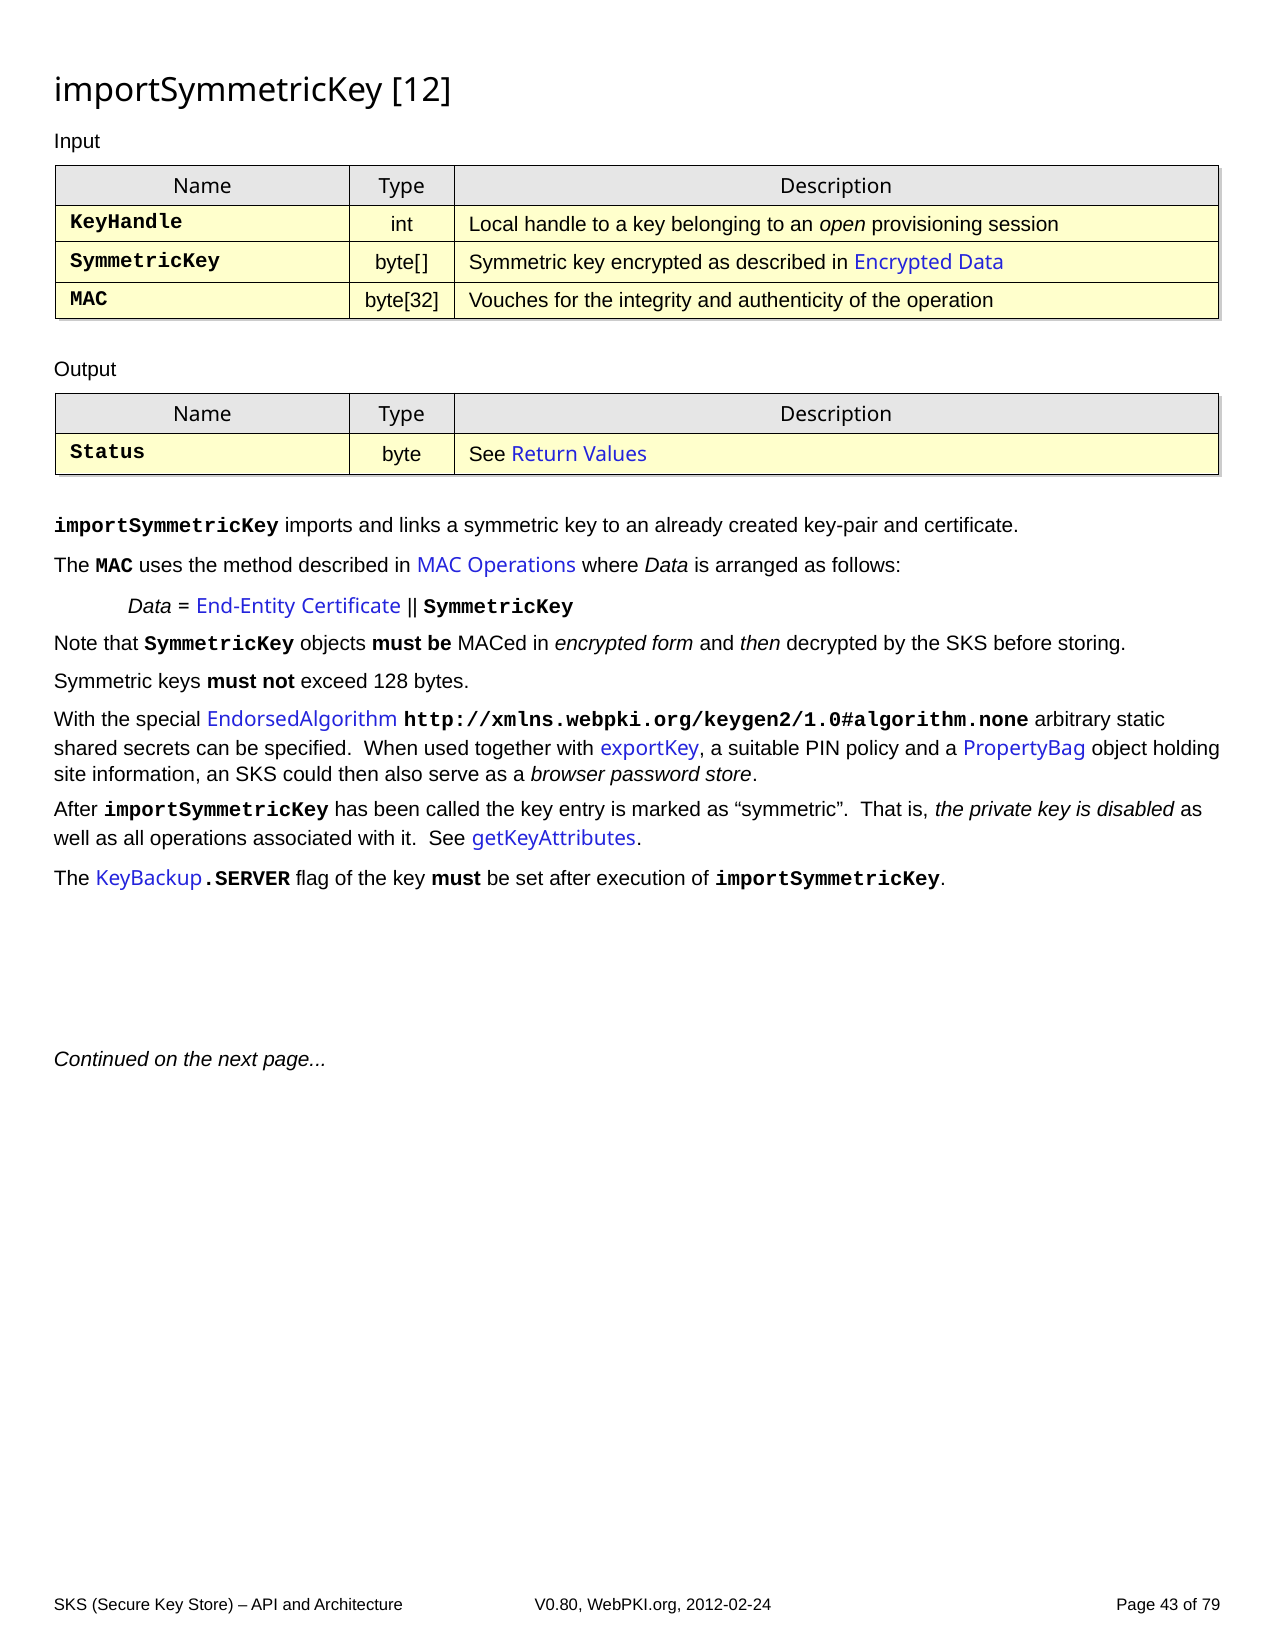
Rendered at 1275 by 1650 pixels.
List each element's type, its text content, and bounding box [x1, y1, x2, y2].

table_cell byte⁮[ ] [350, 242, 454, 282]
text The MAC uses the method described in MAC Operations where Data is arranged as follows: [54, 551, 1221, 579]
table_cell Local handle to a key belonging to an open provisioning session [455, 206, 1218, 241]
text importSymmetricKey imports and links a symmetric key to an already created key-pair and certificate. [54, 513, 1221, 539]
table_header Description [455, 394, 1218, 433]
table_cell Vouches for the integrity and authenticity of the operation [455, 283, 1218, 318]
table_header Description [455, 166, 1218, 205]
text Continued on the next page... [54, 1046, 1221, 1070]
table_header Name [56, 166, 349, 205]
table_header Name [56, 394, 349, 433]
table_cell byte⁮[32] [350, 283, 454, 318]
table_cell int [350, 206, 454, 241]
text Note that SymmetricKey objects must be MACed in encrypted form and then decrypted by the SKS before storing. [54, 631, 1221, 657]
text Input [54, 129, 1221, 153]
text Output [54, 357, 1221, 381]
table_cell Symmetric key encrypted as described in Encrypted Data [455, 242, 1218, 282]
text Data = End-Entity Certificate || SymmetricKey [54, 591, 1221, 619]
table_cell SymmetricKey [56, 242, 349, 282]
text The KeyBackup.SERVER flag of the key must be set after execution of importSymmetricKey. [54, 863, 1221, 892]
text Symmetric keys must not exceed 128 bytes. [54, 669, 1221, 693]
table_cell byte [350, 434, 454, 473]
table_cell MAC [56, 283, 349, 318]
text With the special EndorsedAlgorithm http://xmlns.webpki.org/keygen2/1.0#algorithm.none arbitrary static shared secrets can be specified. When used together with exportKey, a suitable PIN policy and a PropertyBag object holding site information, an SKS could then also serve as a browser password store. [54, 704, 1221, 785]
subtitle importSymmetricKey [12] [54, 66, 1221, 111]
table_header Type [350, 166, 454, 205]
table_cell Status [56, 434, 349, 473]
table_cell KeyHandle [56, 206, 349, 241]
table_cell See Return Values [455, 434, 1218, 473]
table_header Type [350, 394, 454, 433]
text After importSymmetricKey has been called the key entry is marked as “symmetric”. That is, the private key is disabled as well as all operations associated with it. See getKeyAttributes. [54, 797, 1221, 851]
